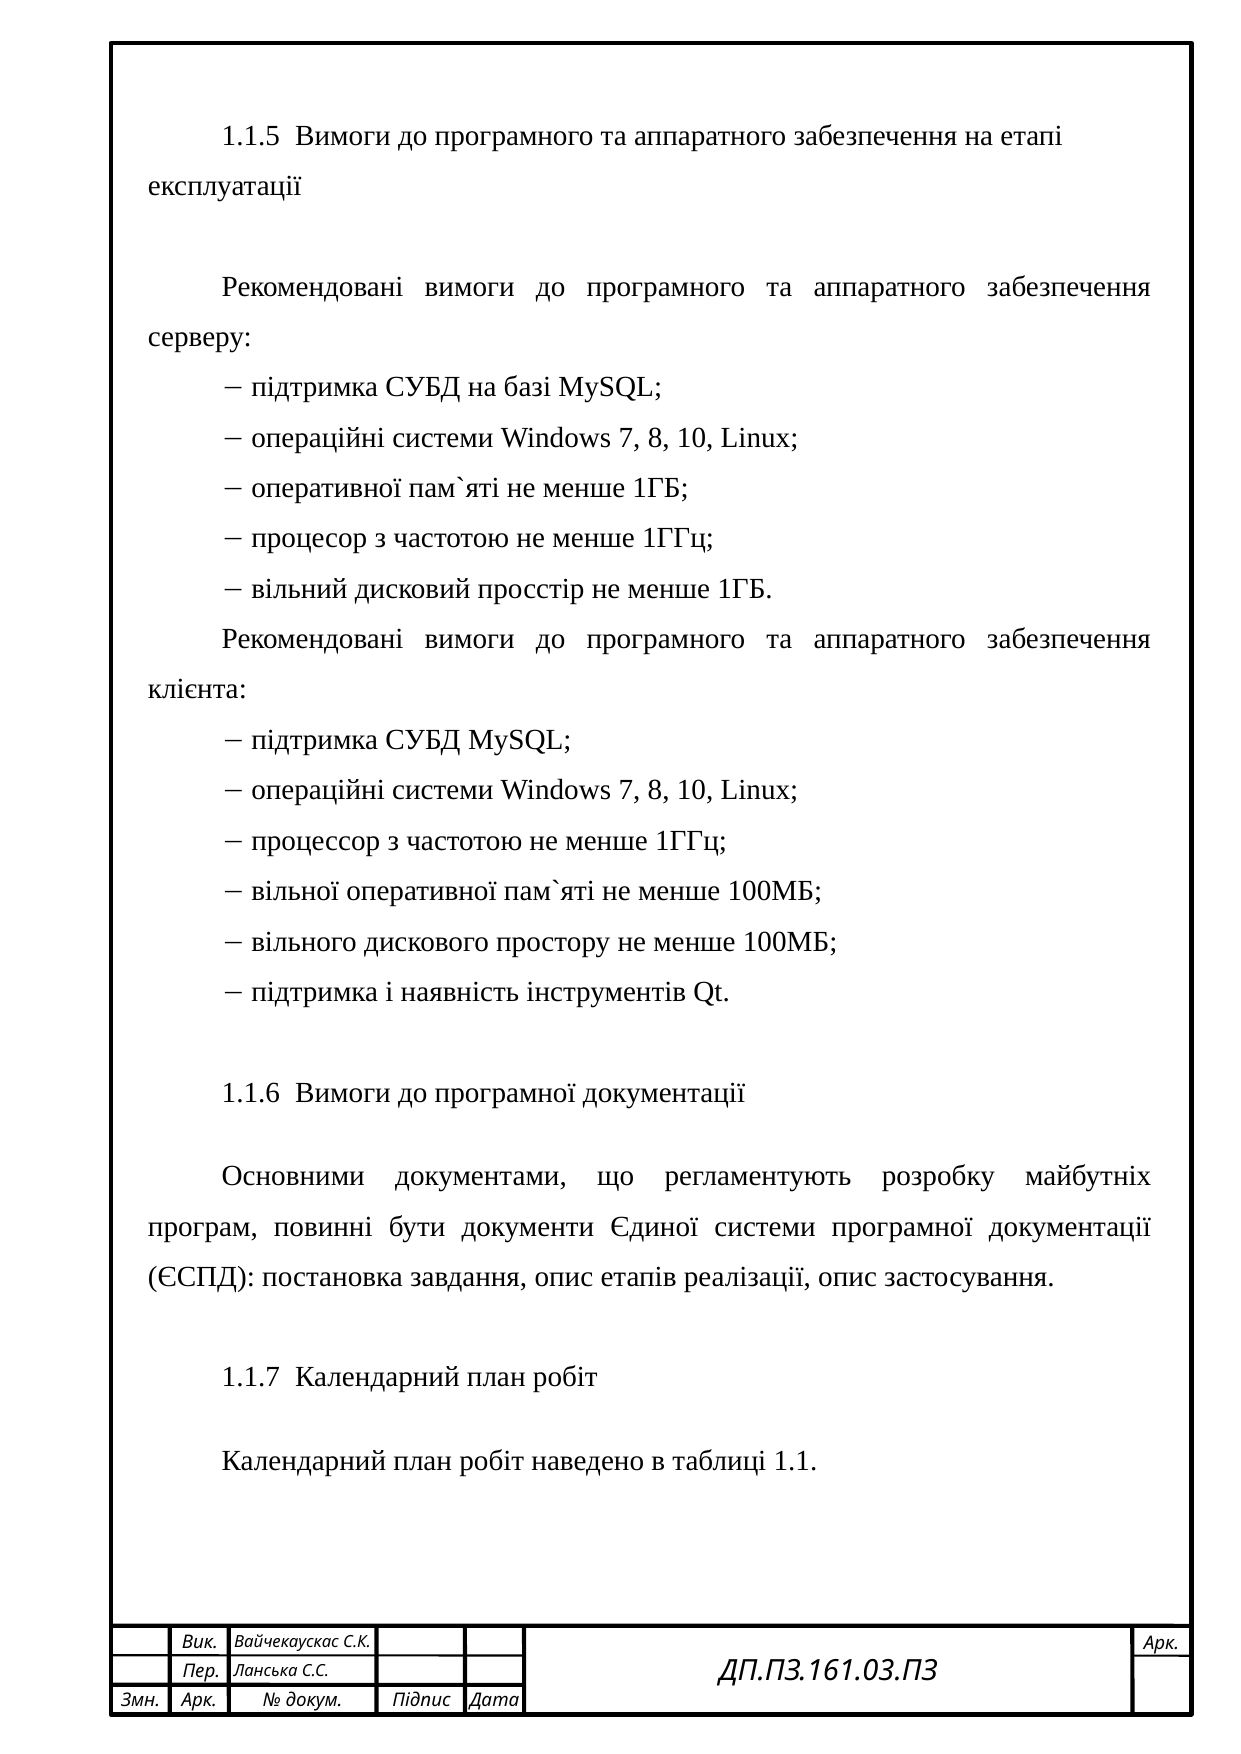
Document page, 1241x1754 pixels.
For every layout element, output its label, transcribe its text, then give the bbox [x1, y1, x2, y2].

list підтримка і наявність інструментів Qt. [148, 974, 1152, 1008]
text 1.1.6 Вимоги до програмної документації [148, 1075, 1152, 1108]
text Календарний план робіт наведено в таблиці 1.1. [148, 1443, 1152, 1477]
list вільної оперативної пам`яті не менше 100МБ; [148, 873, 1152, 907]
text Основними документами, що регламентують розробку майбутніх програм, повинні бути документи Єдиної системи програмної документації (ЄСПД): постановка завдання, опис етапів реалізації, опис застосування. [148, 1158, 1152, 1292]
text 1.1.5 Вимоги до програмного та аппаратного забезпечення на етапі експлуатації [148, 118, 1152, 202]
text Рекомендовані вимоги до програмного та аппаратного забезпечення серверу: [148, 269, 1152, 352]
list операційні системи Windows 7, 8, 10, Linux; [148, 420, 1152, 453]
list оперативної пам`яті не менше 1ГБ; [148, 470, 1152, 504]
list вільного дискового простору не менше 100МБ; [148, 924, 1152, 957]
list процесор з частотою не менше 1ГГц; [148, 521, 1152, 554]
text 1.1.7 Календарний план робіт [148, 1359, 1152, 1393]
list процессор з частотою не менше 1ГГц; [148, 823, 1152, 856]
text Рекомендовані вимоги до програмного та аппаратного забезпечення клієнта: [148, 621, 1152, 705]
list підтримка СУБД MySQL; [148, 722, 1152, 756]
list вільний дисковий просстір не менше 1ГБ. [148, 571, 1152, 604]
list операційні системи Windows 7, 8, 10, Linux; [148, 772, 1152, 806]
list підтримка СУБД на базі MySQL; [148, 369, 1152, 403]
